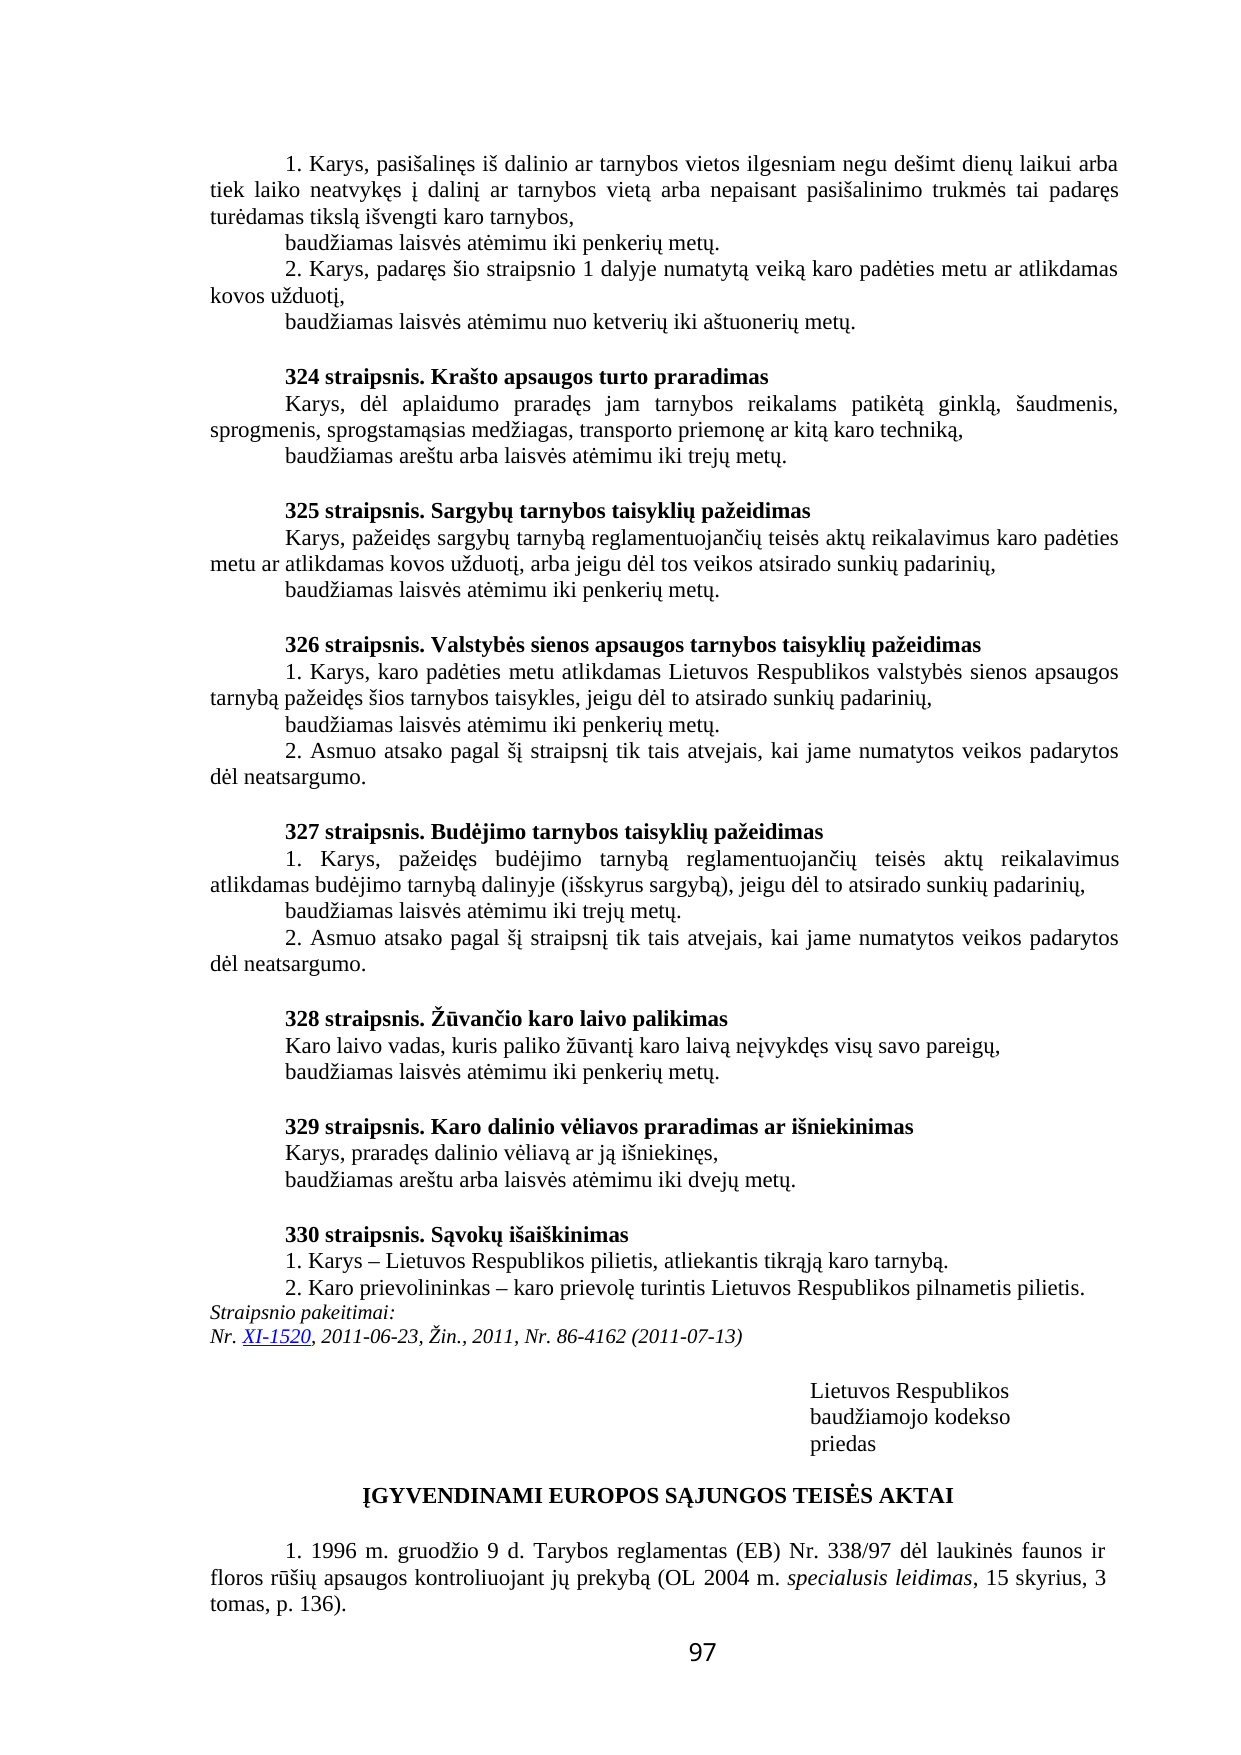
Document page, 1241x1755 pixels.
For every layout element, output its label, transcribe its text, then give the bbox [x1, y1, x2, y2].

text Straipsnio pakeitimai: [210, 1300, 1120, 1324]
text 2. Asmuo atsako pagal šį straipsnį tik tais atvejais, kai jame numatytos veikos padarytos dėl neatsargumo. [210, 737, 1120, 790]
text 324 straipsnis. Krašto apsaugos turto praradimas [210, 363, 1120, 389]
text 1. 1996 m. gruodžio 9 d. Tarybos reglamentas (EB) Nr. 338/97 dėl laukinės faunos ir floros rūšių apsaugos kontroliuojant jų prekybą (OL 2004 m. specialusis leidimas, 15 skyrius, 3 tomas, p. 136). [210, 1537, 1106, 1616]
text Lietuvos Respublikos [210, 1377, 1120, 1403]
text Karo laivo vadas, kuris paliko žūvantį karo laivą neįvykdęs visų savo pareigų, [210, 1032, 1120, 1058]
text 326 straipsnis. Valstybės sienos apsaugos tarnybos taisyklių pažeidimas [210, 632, 1120, 658]
text baudžiamas laisvės atėmimu iki penkerių metų. [210, 711, 1120, 737]
text baudžiamas laisvės atėmimu nuo ketverių iki aštuonerių metų. [210, 308, 1120, 334]
text 328 straipsnis. Žūvančio karo laivo palikimas [210, 1005, 1120, 1032]
text 1. Karys, pažeidęs budėjimo tarnybą reglamentuojančių teisės aktų reikalavimus atlikdamas budėjimo tarnybą dalinyje (išskyrus sargybą), jeigu dėl to atsirado sunkių padarinių, [210, 845, 1120, 897]
text Karys, pažeidęs sargybų tarnybą reglamentuojančių teisės aktų reikalavimus karo padėties metu ar atlikdamas kovos užduotį, arba jeigu dėl tos veikos atsirado sunkių padarinių, [210, 524, 1120, 576]
text 1. Karys, karo padėties metu atlikdamas Lietuvos Respublikos valstybės sienos apsaugos tarnybą pažeidęs šios tarnybos taisykles, jeigu dėl to atsirado sunkių padarinių, [210, 658, 1120, 711]
text 1. Karys, pasišalinęs iš dalinio ar tarnybos vietos ilgesniam negu dešimt dienų laikui arba tiek laiko neatvykęs į dalinį ar tarnybos vietą arba nepaisant pasišalinimo trukmės tai padaręs turėdamas tikslą išvengti karo tarnybos, [210, 150, 1120, 229]
text Nr. XI-1520, 2011-06-23, Žin., 2011, Nr. 86-4162 (2011-07-13) [210, 1324, 1120, 1348]
text baudžiamas areštu arba laisvės atėmimu iki dvejų metų. [210, 1166, 1120, 1192]
text baudžiamas laisvės atėmimu iki trejų metų. [210, 897, 1120, 924]
text baudžiamas laisvės atėmimu iki penkerių metų. [210, 1058, 1120, 1084]
text 2. Asmuo atsako pagal šį straipsnį tik tais atvejais, kai jame numatytos veikos padarytos dėl neatsargumo. [210, 924, 1120, 977]
text 330 straipsnis. Sąvokų išaiškinimas [210, 1221, 1120, 1247]
text 2. Karys, padaręs šio straipsnio 1 dalyje numatytą veiką karo padėties metu ar atlikdamas kovos užduotį, [210, 255, 1120, 308]
text baudžiamas areštu arba laisvės atėmimu iki trejų metų. [210, 442, 1120, 469]
text baudžiamojo kodekso [210, 1403, 1120, 1429]
text priedas [210, 1429, 1120, 1456]
text Karys, praradęs dalinio vėliavą ar ją išniekinęs, [210, 1139, 1120, 1166]
text baudžiamas laisvės atėmimu iki penkerių metų. [210, 576, 1120, 603]
text 325 straipsnis. Sargybų tarnybos taisyklių pažeidimas [210, 497, 1120, 524]
text 2. Karo prievolininkas – karo prievolę turintis Lietuvos Respublikos pilnametis pilietis. [210, 1274, 1120, 1300]
text 1. Karys – Lietuvos Respublikos pilietis, atliekantis tikrąją karo tarnybą. [210, 1247, 1120, 1274]
text 327 straipsnis. Budėjimo tarnybos taisyklių pažeidimas [210, 818, 1120, 845]
text baudžiamas laisvės atėmimu iki penkerių metų. [210, 229, 1120, 255]
text Karys, dėl aplaidumo praradęs jam tarnybos reikalams patikėtą ginklą, šaudmenis, sprogmenis, sprogstamąsias medžiagas, transporto priemonę ar kitą karo techniką, [210, 389, 1120, 442]
text ĮGYVENDINAMI EUROPOS SĄJUNGOS TEISĖS AKTAI [210, 1482, 1106, 1509]
text 329 straipsnis. Karo dalinio vėliavos praradimas ar išniekinimas [210, 1113, 1120, 1139]
